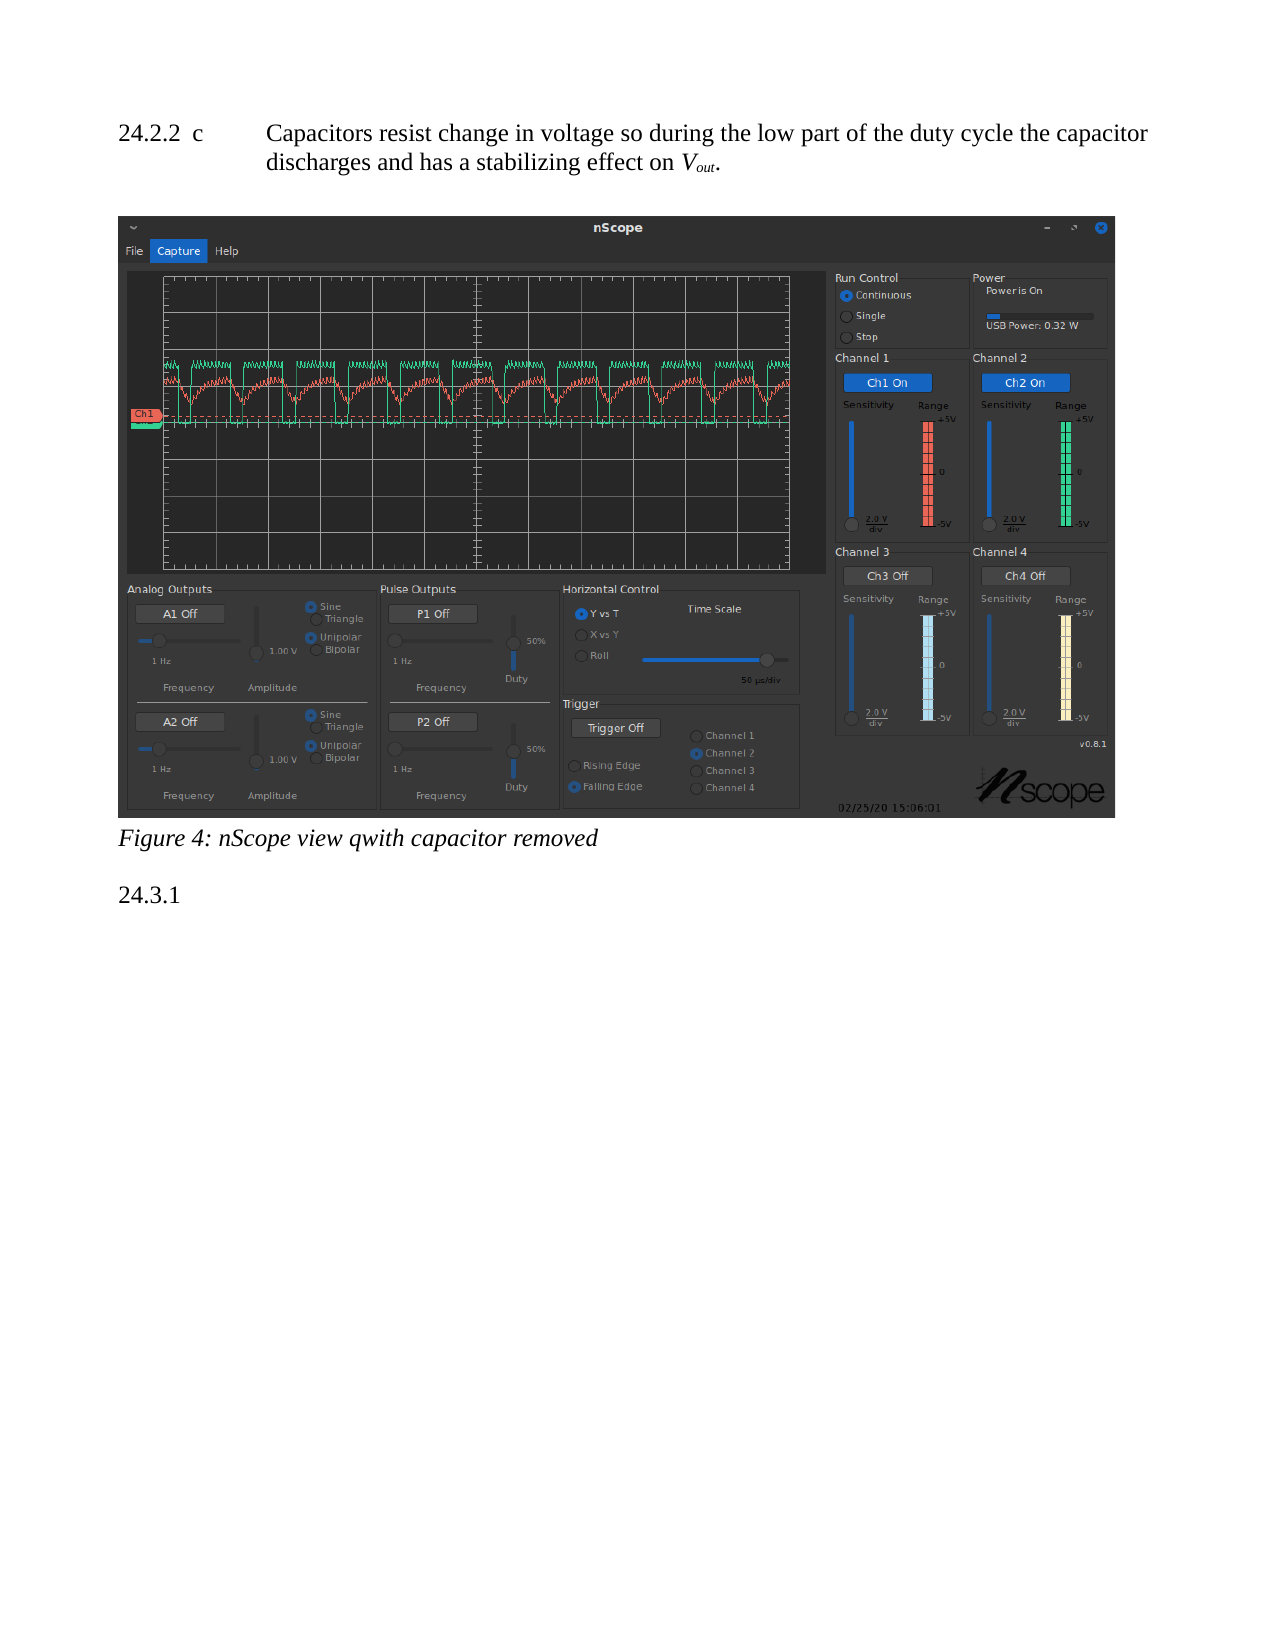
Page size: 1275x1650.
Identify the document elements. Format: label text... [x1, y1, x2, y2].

text 24.3.1 [118, 881, 1157, 909]
text 24.2.2 c Capacitors resist change in voltage so during the low part of the duty cycle the capacitor discharges and has a stabilizing effect on Vout. [118, 118, 1157, 176]
text Figure 4: nScope view qwith capacitor removed [118, 818, 1157, 852]
picture [118, 216, 1116, 818]
